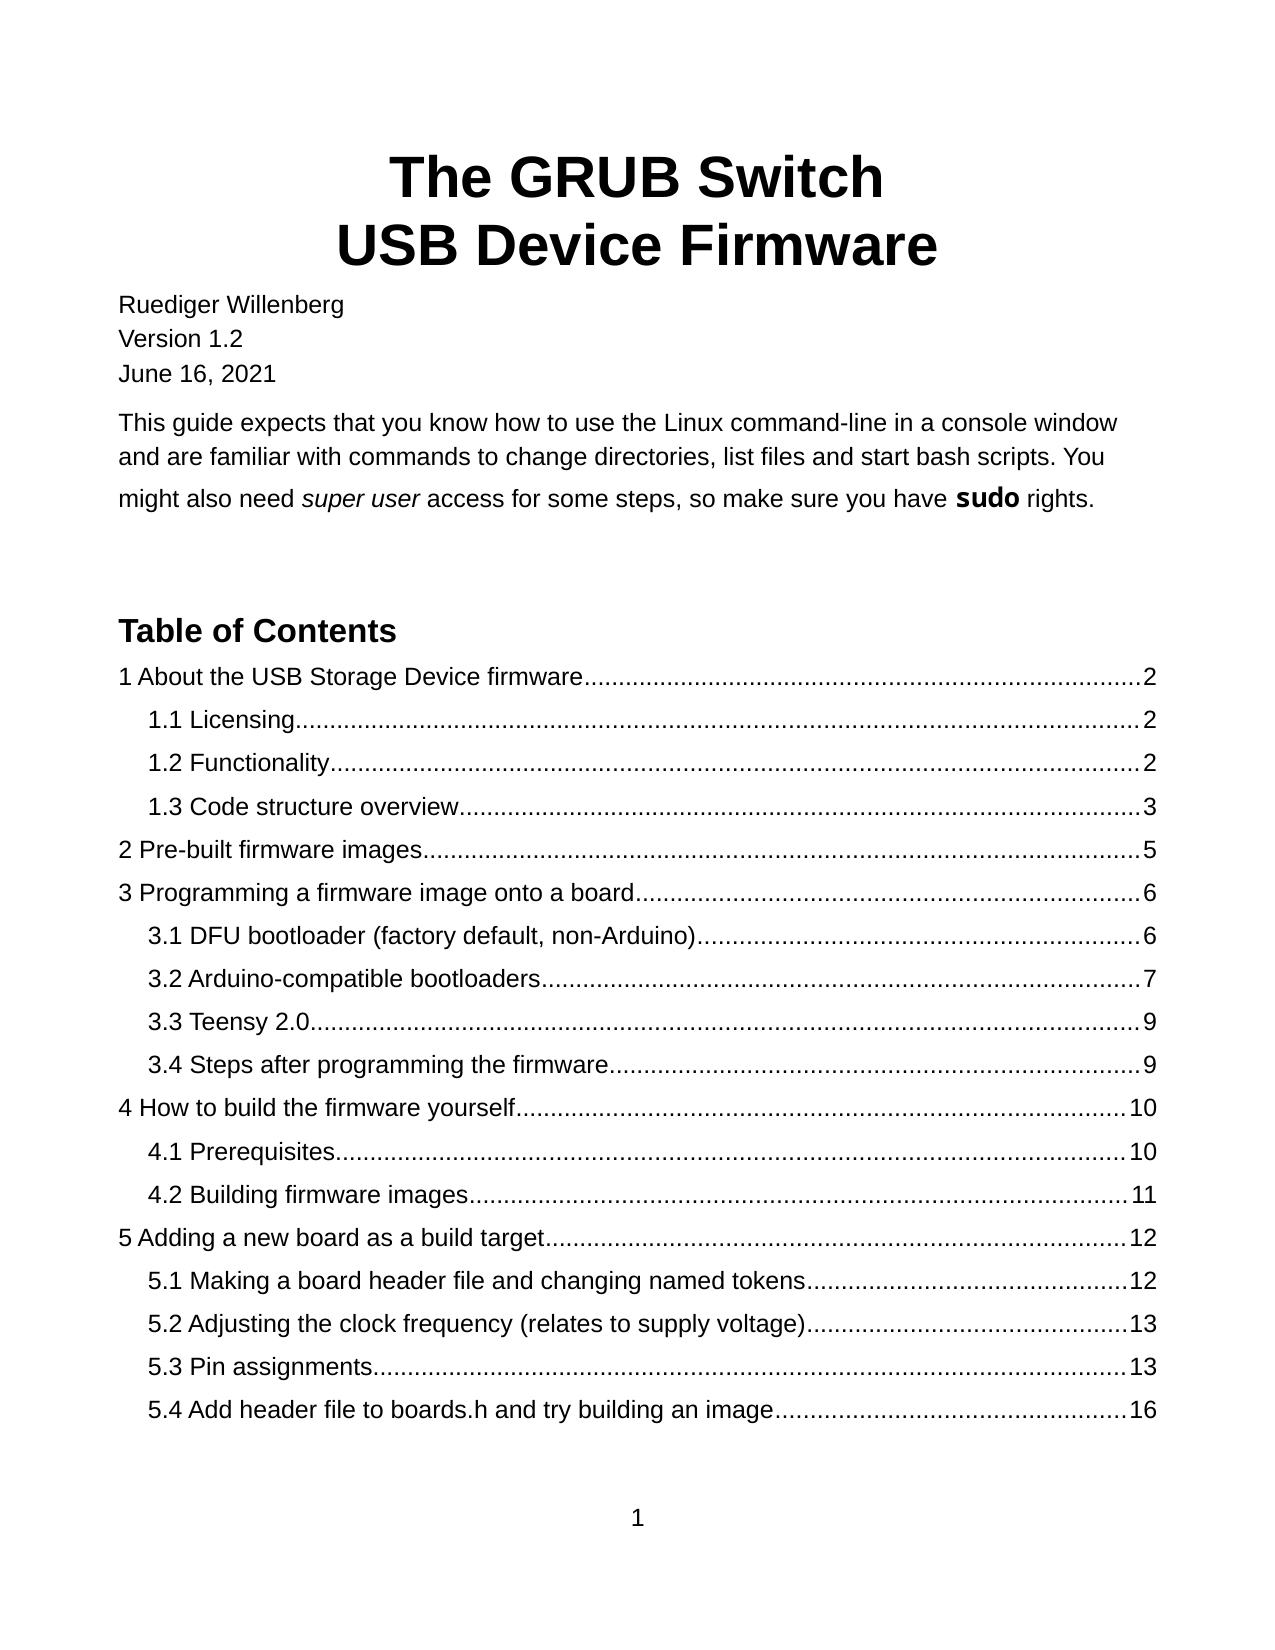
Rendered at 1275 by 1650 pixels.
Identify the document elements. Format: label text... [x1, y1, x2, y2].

text 1.2 Functionality 2 [148, 748, 1157, 777]
text 3.3 Teensy 2.0 9 [148, 1007, 1157, 1036]
text 1 About the USB Storage Device firmware 2 [118, 662, 1157, 691]
text 4 How to build the firmware yourself 10 [118, 1093, 1157, 1122]
text 5.3 Pin assignments 13 [148, 1352, 1157, 1381]
text 3.2 Arduino-compatible bootloaders 7 [148, 964, 1157, 993]
text 5.4 Add header file to boards.h and try building an image 16 [148, 1395, 1157, 1424]
text 5.2 Adjusting the clock frequency (relates to supply voltage) 13 [148, 1309, 1157, 1338]
text 3.4 Steps after programming the firmware 9 [148, 1050, 1157, 1079]
text 5.1 Making a board header file and changing named tokens 12 [148, 1266, 1157, 1294]
text 3 Programming a firmware image onto a board 6 [118, 878, 1157, 906]
text Ruediger Willenberg Version 1.2 June 16, 2021 [118, 290, 1157, 387]
text 4.1 Prerequisites 10 [148, 1136, 1157, 1165]
text 4.2 Building firmware images 11 [148, 1179, 1157, 1208]
text 1.1 Licensing 2 [148, 705, 1157, 734]
text 1.3 Code structure overview 3 [148, 791, 1157, 820]
text This guide expects that you know how to use the Linux command-line in a console window and are familiar with commands to change directories, list files and start bash scripts. You might also need super user access for some steps, so make sure you have sudo rights. [118, 408, 1157, 515]
title The GRUB Switch USB Device Firmware [118, 143, 1157, 277]
text 5 Adding a new board as a build target 12 [118, 1223, 1157, 1251]
text 2 Pre-built firmware images 5 [118, 834, 1157, 863]
subtitle Table of Contents [118, 611, 1157, 649]
text 3.1 DFU bootloader (factory default, non-Arduino) 6 [148, 921, 1157, 949]
